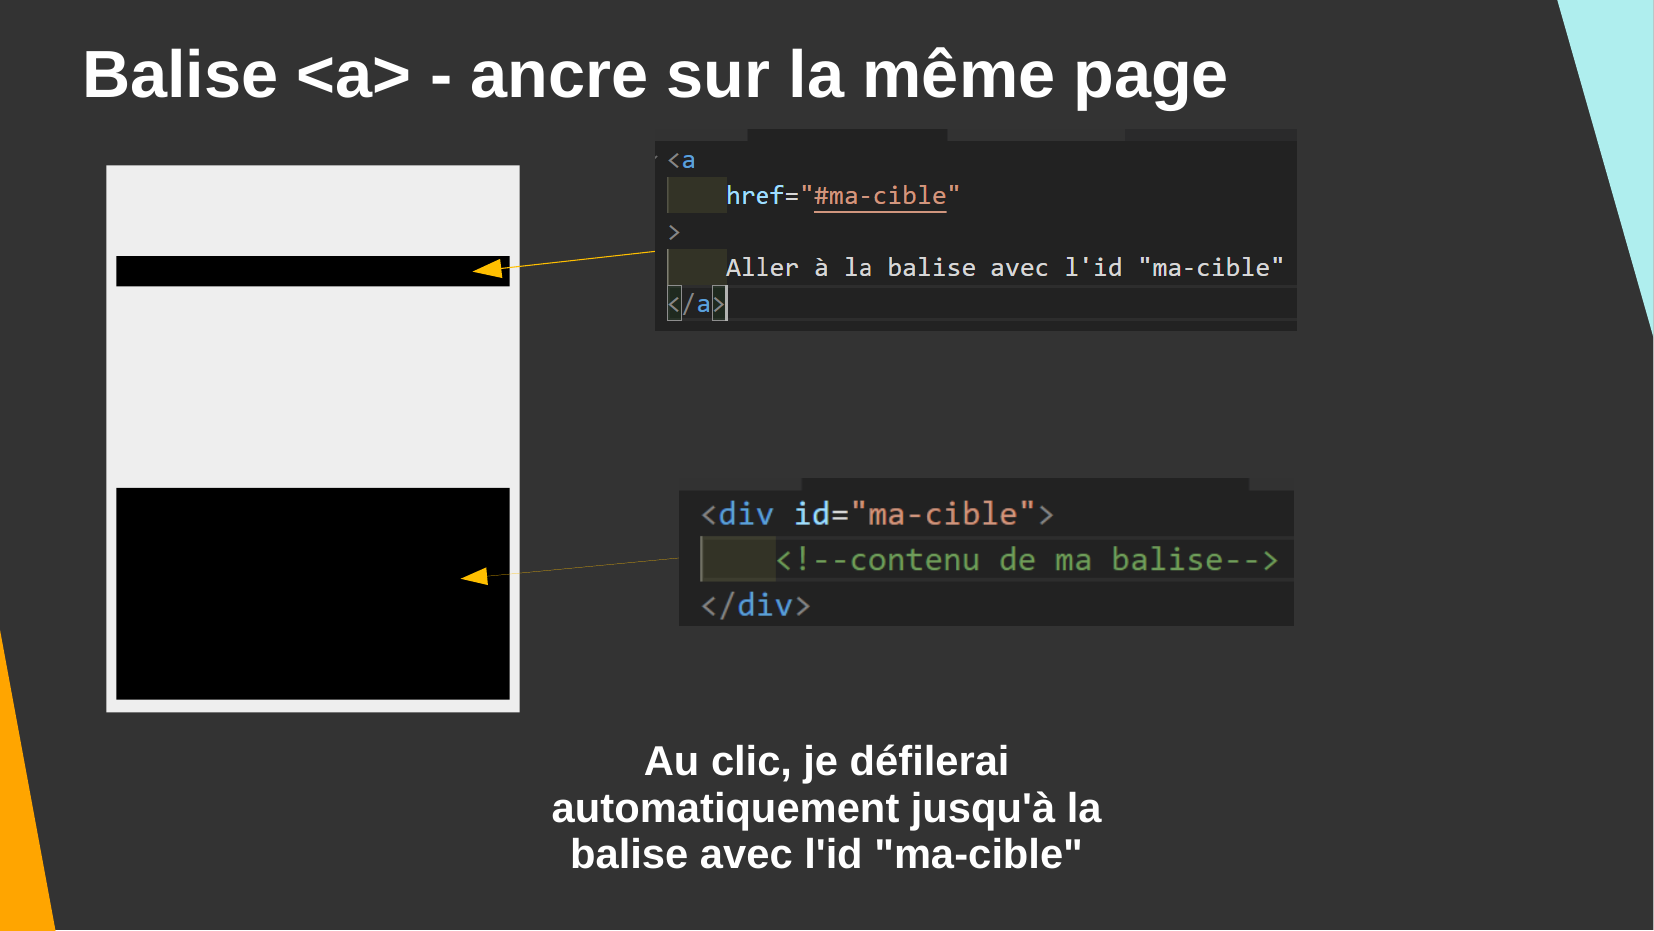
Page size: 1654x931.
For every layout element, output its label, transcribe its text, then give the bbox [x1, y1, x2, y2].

title Au clic, je défilerai automatiquement jusqu'à la balise avec l'id "ma-cible" [506, 738, 1148, 878]
text_box [0, 629, 56, 931]
title Balise <a> - ancre sur la même page [82, 37, 1571, 114]
picture [679, 478, 1294, 626]
text_box [1557, 0, 1654, 340]
text_box [106, 165, 520, 713]
picture [655, 129, 1297, 331]
